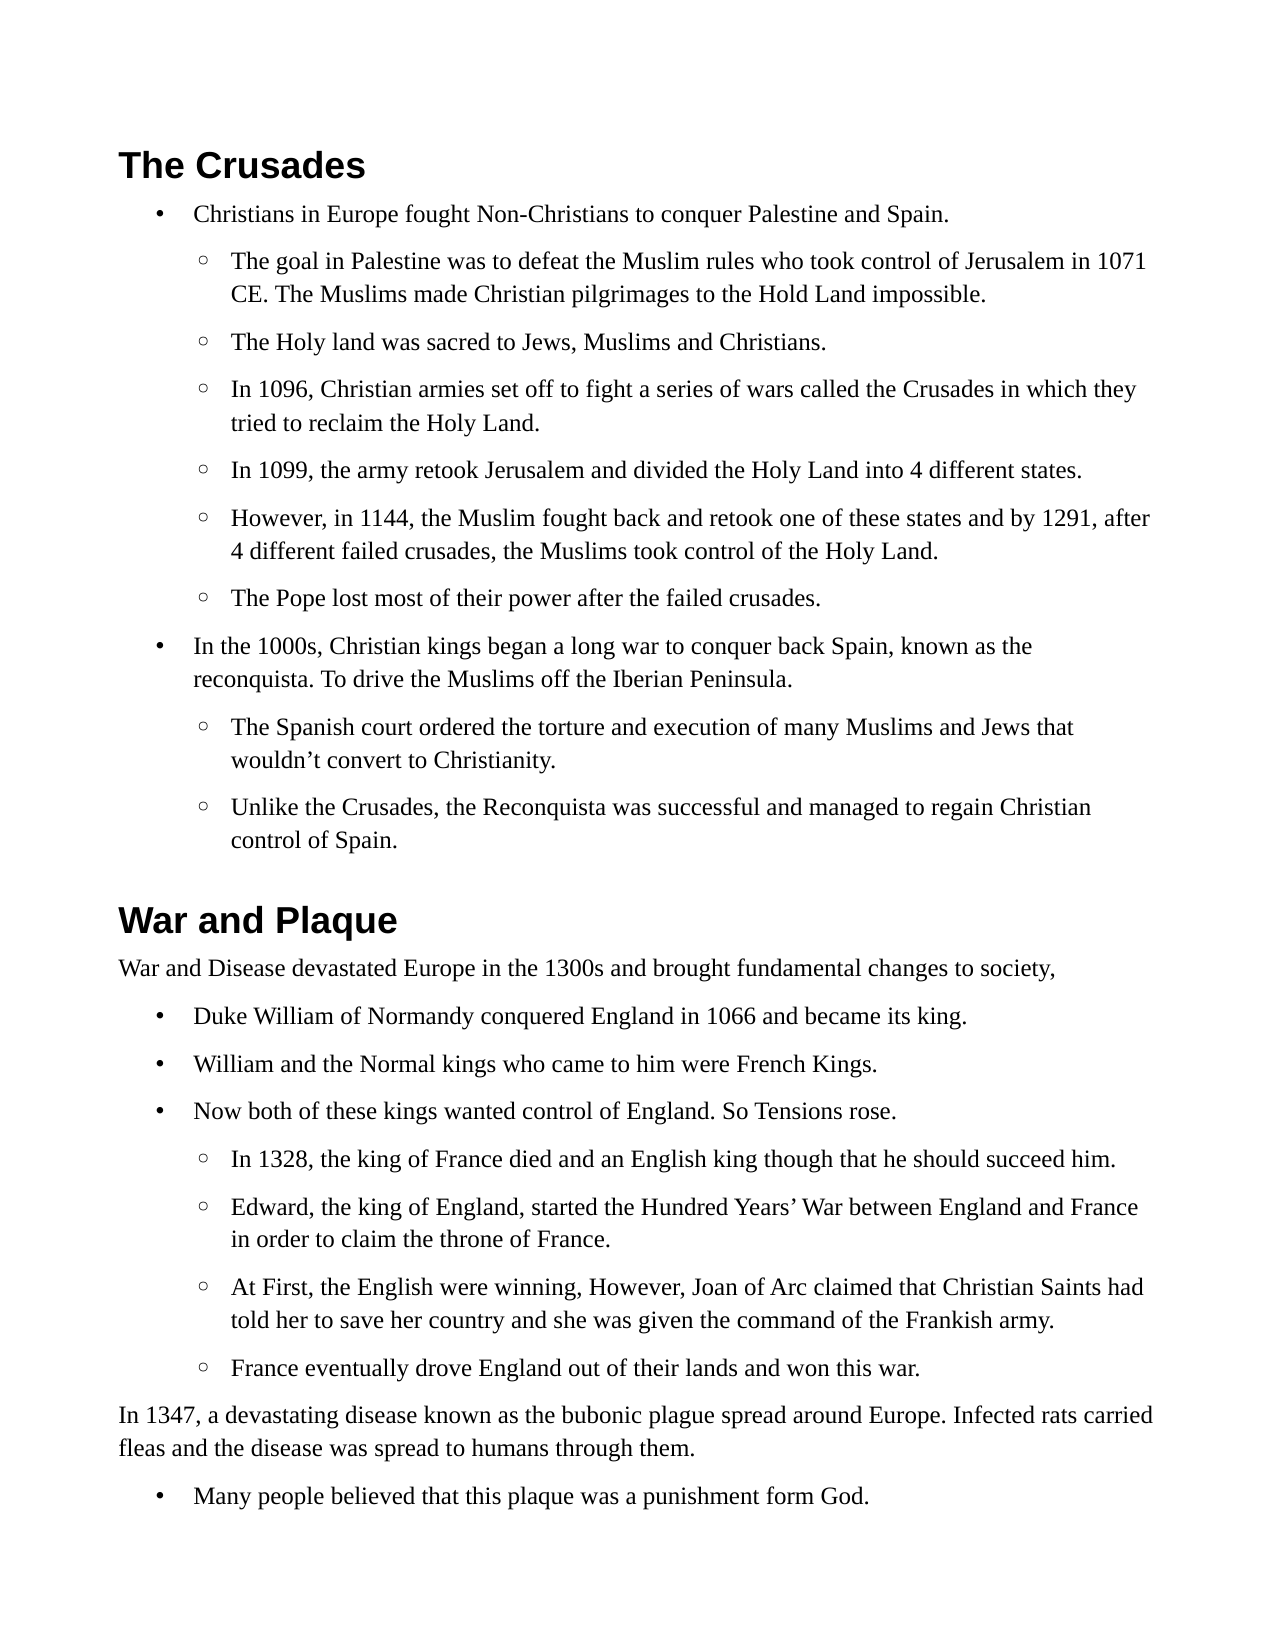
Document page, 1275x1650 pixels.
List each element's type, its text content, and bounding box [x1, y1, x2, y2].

subtitle War and Plaque [118, 898, 1157, 941]
list The Spanish court ordered the torture and execution of many Muslims and Jews that wouldn’t convert to Christianity. [193, 712, 1157, 773]
list Unlike the Crusades, the Reconquista was successful and managed to regain Christian control of Spain. [193, 792, 1157, 854]
list In 1099, the army retook Jerusalem and divided the Holy Land into 4 different states. [193, 455, 1157, 484]
list At First, the English were winning, However, Joan of Arc claimed that Christian Saints had told her to save her country and she was given the command of the Frankish army. [193, 1272, 1157, 1334]
subtitle The Crusades [118, 143, 1157, 186]
list In the 1000s, Christian kings began a long war to conquer back Spain, known as the reconquista. To drive the Muslims off the Iberian Peninsula. [156, 631, 1157, 693]
list William and the Normal kings who came to him were French Kings. [156, 1049, 1157, 1077]
list Many people believed that this plaque was a punishment form God. [156, 1481, 1157, 1510]
list In 1328, the king of France died and an English king though that he should succeed him. [193, 1144, 1157, 1173]
list In 1096, Christian armies set off to fight a series of wars called the Crusades in which they tried to reclaim the Holy Land. [193, 374, 1157, 436]
list The goal in Palestine was to defeat the Muslim rules who took control of Jerusalem in 1071 CE. The Muslims made Christian pilgrimages to the Hold Land impossible. [193, 246, 1157, 308]
list Now both of these kings wanted control of England. So Tensions rose. [156, 1096, 1157, 1125]
text War and Disease devastated Europe in the 1300s and brought fundamental changes to society, [118, 953, 1157, 982]
list France eventually drove England out of their lands and won this war. [193, 1353, 1157, 1382]
list However, in 1144, the Muslim fought back and retook one of these states and by 1291, after 4 different failed crusades, the Muslims took control of the Holy Land. [193, 503, 1157, 564]
list Christians in Europe fought Non-Christians to conquer Palestine and Spain. [156, 199, 1157, 227]
list Edward, the king of England, started the Hundred Years’ War between England and France in order to claim the throne of France. [193, 1192, 1157, 1253]
list The Pope lost most of their power after the failed crusades. [193, 583, 1157, 612]
list The Holy land was sacred to Jews, Muslims and Christians. [193, 327, 1157, 356]
text In 1347, a devastating disease known as the bubonic plague spread around Europe. Infected rats carried fleas and the disease was spread to humans through them. [118, 1400, 1157, 1462]
list Duke William of Normandy conquered England in 1066 and became its king. [156, 1001, 1157, 1030]
